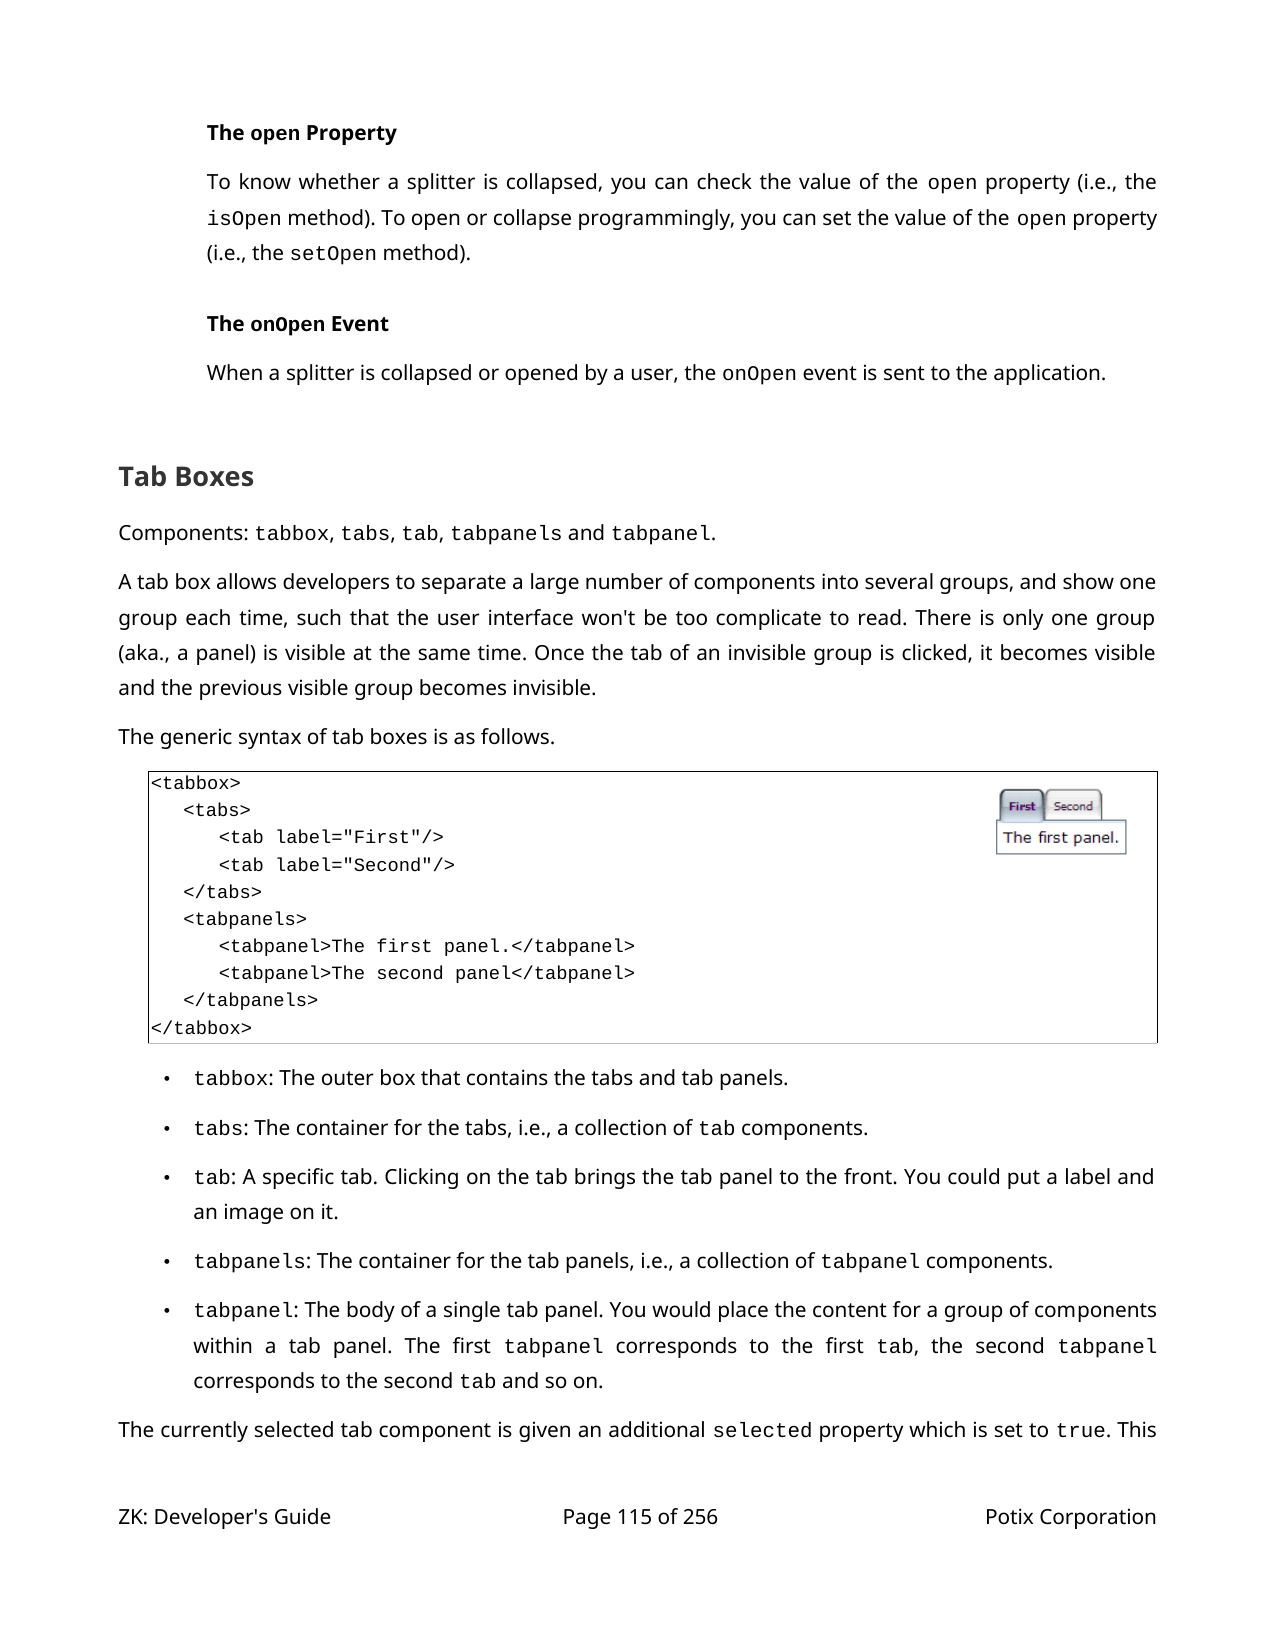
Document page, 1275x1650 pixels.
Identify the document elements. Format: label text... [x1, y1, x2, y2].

text To know whether a splitter is collapsed, you can check the value of the open property (i.e., the isOpen method). To open or collapse programmingly, you can set the value of the open property (i.e., the setOpen method). [207, 167, 1157, 267]
list tabpanels: The container for the tab panels, i.e., a collection of tabpanel components. [164, 1246, 1157, 1275]
text </tabs> [149, 879, 1157, 904]
text [1130, 798, 1157, 822]
list tabbox: The outer box that contains the tabs and tab panels. [164, 1063, 1157, 1092]
list tabs: The container for the tabs, i.e., a collection of tab components. [164, 1113, 1157, 1141]
text </tabpanels> [149, 988, 1157, 1013]
text </tabbox> [149, 1016, 1157, 1043]
subtitle The onOpen Event [207, 309, 1157, 338]
subtitle The open Property [207, 118, 1157, 147]
text Components: tabbox, tabs, tab, tabpanels and tabpanel. [118, 518, 1157, 547]
text When a splitter is collapsed or opened by a user, the onOpen event is sent to the application. [207, 358, 1157, 387]
text The currently selected tab component is given an additional selected property which is set to true. This [118, 1416, 1157, 1444]
text The generic syntax of tab boxes is as follows. [118, 722, 1157, 750]
subtitle Tab Boxes [118, 458, 1157, 495]
list tab: A specific tab. Clicking on the tab brings the tab panel to the front. You could put a label and an image on it. [164, 1162, 1157, 1226]
text A tab box allows developers to separate a large number of components into several groups, and show one group each time, such that the user interface won't be too complicate to read. There is only one group (aka., a panel) is visible at the same time. Once the tab of an invisible group is clicked, it becomes visible and the previous visible group becomes invisible. [118, 567, 1157, 701]
text <tabs> [149, 798, 995, 822]
text <tab label="First"/> [149, 825, 995, 849]
text <tabpanel>The second panel</tabpanel> [149, 961, 1157, 985]
text [1130, 825, 1157, 849]
picture [995, 786, 1130, 858]
text <tabpanels> [149, 907, 1157, 931]
list tabpanel: The body of a single tab panel. You would place the content for a group of components within a tab panel. The first tabpanel corresponds to the first tab, the second tabpanel corresponds to the second tab and so on. [164, 1295, 1157, 1395]
text <tabpanel>The first panel.</tabpanel> [149, 934, 1157, 958]
text <tab label="Second"/> [149, 852, 1157, 877]
text <tabbox> [149, 772, 1157, 795]
